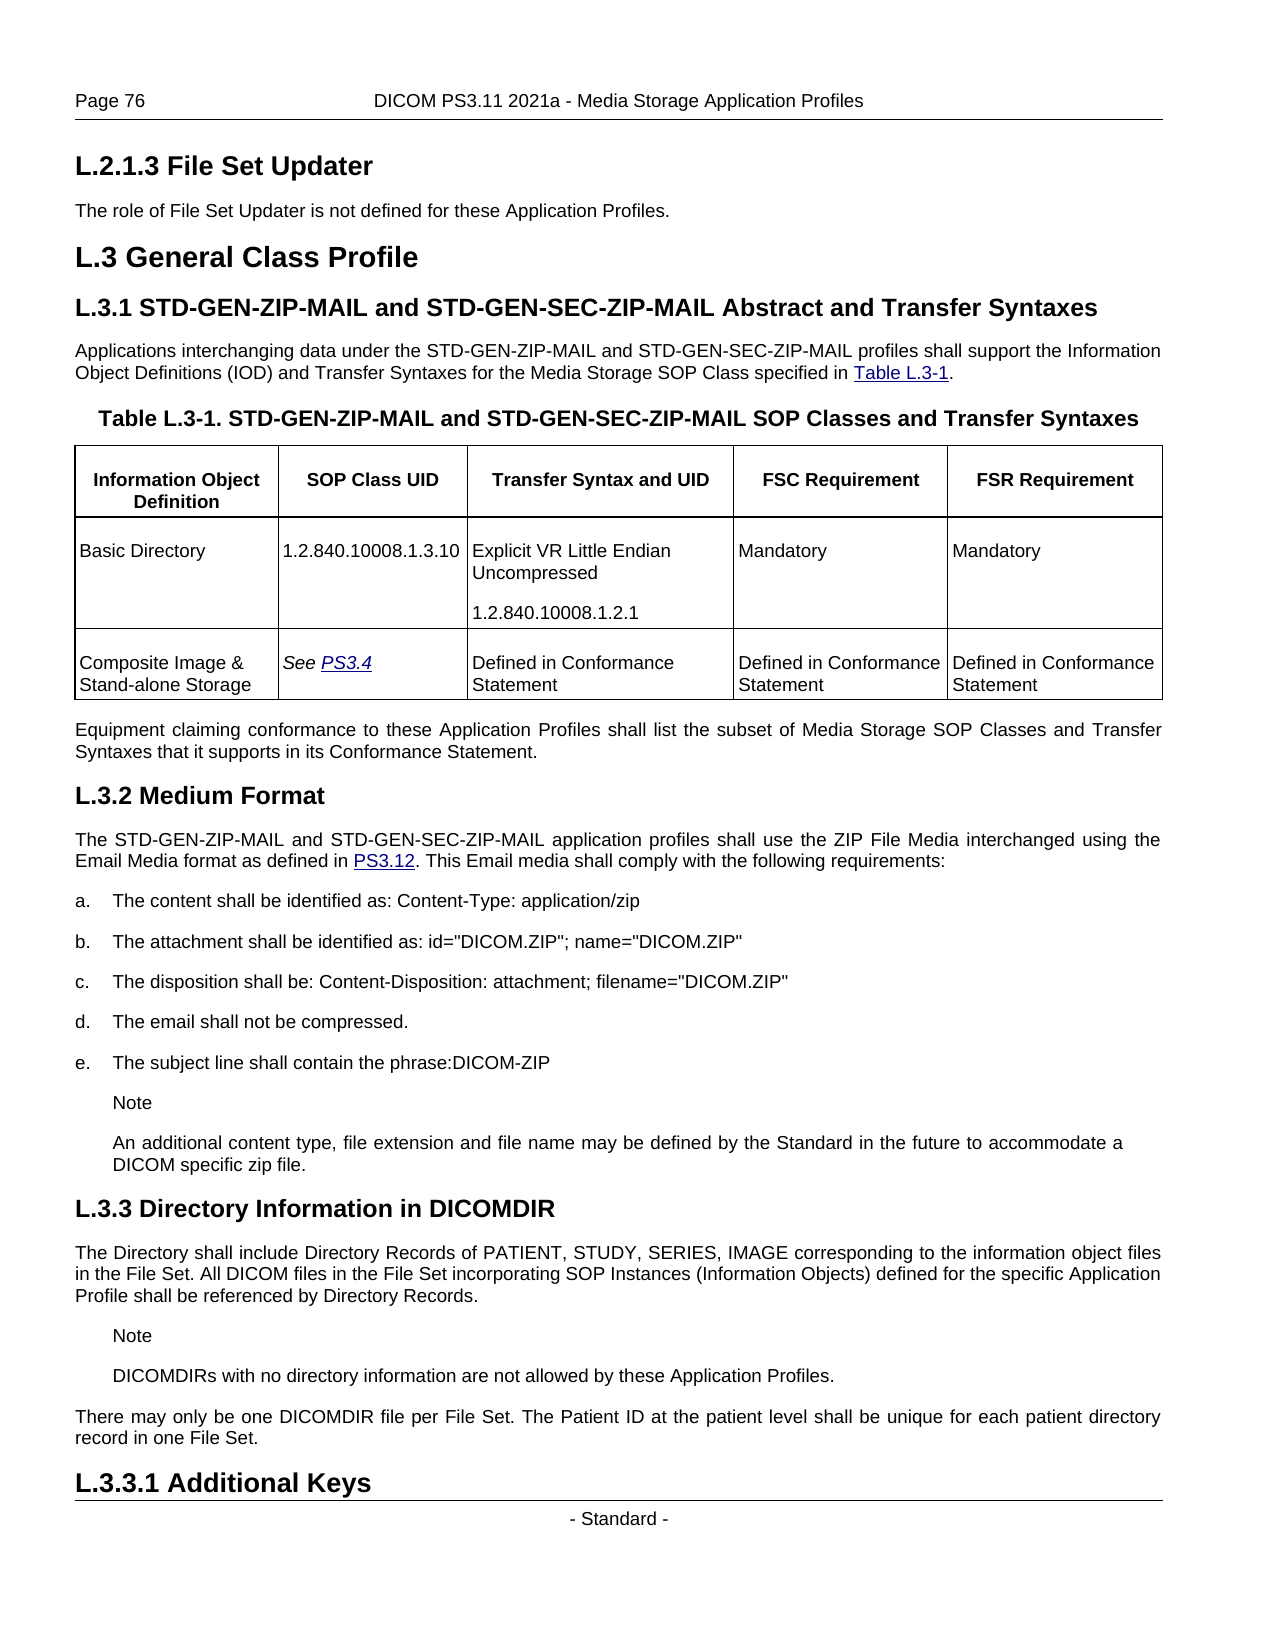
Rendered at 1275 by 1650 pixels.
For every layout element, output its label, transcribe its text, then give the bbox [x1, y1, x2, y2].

table_header Information Object Definition [76, 446, 278, 516]
text There may only be one DICOMDIR file per File Set. The Patient ID at the patient level shall be unique for each patient directory record in one File Set. [75, 1406, 1162, 1449]
table_cell Defined in Conformance Statement [948, 629, 1162, 699]
text The Directory shall include Directory Records of PATIENT, STUDY, SERIES, IMAGE corresponding to the information object files in the File Set. All DICOM files in the File Set incorporating SOP Instances (Information Objects) defined for the specific Application Profile shall be referenced by Directory Records. [75, 1241, 1162, 1306]
table_cell See PS3.4 [279, 629, 467, 699]
text c. The disposition shall be: Content-Disposition: attachment; filename="DICOM.ZIP" [75, 971, 1162, 992]
table_cell Basic Directory [76, 518, 278, 628]
table_header FSC Requirement [734, 446, 947, 516]
table_cell 1.2.840.10008.1.3.10 [279, 518, 467, 628]
text a. The content shall be identified as: Content-Type: application/zip [75, 890, 1162, 912]
table_cell Defined in Conformance Statement [734, 629, 947, 699]
text Applications interchanging data under the STD-GEN-ZIP-MAIL and STD-GEN-SEC-ZIP-MAIL profiles shall support the Information Object Definitions (IOD) and Transfer Syntaxes for the Media Storage SOP Class specified in Table L.3-1. [75, 340, 1162, 383]
text e. The subject line shall contain the phrase:DICOM-ZIP [75, 1051, 1162, 1073]
text The STD-GEN-ZIP-MAIL and STD-GEN-SEC-ZIP-MAIL application profiles shall use the ZIP File Media interchanged using the Email Media format as defined in PS3.12. This Email media shall comply with the following requirements: [75, 828, 1162, 871]
text L.3.3 Directory Information in DICOMDIR [75, 1194, 1162, 1223]
table_cell Mandatory [734, 518, 947, 628]
table_cell Mandatory [948, 518, 1162, 628]
table_header Transfer Syntax and UID [468, 446, 733, 516]
text L.3.2 Medium Format [75, 781, 1162, 809]
text L.3.3.1 Additional Keys [75, 1467, 1162, 1499]
table_header SOP Class UID [279, 446, 467, 516]
table_header FSR Requirement [948, 446, 1162, 516]
text Note [112, 1325, 1125, 1346]
text b. The attachment shall be identified as: id="DICOM.ZIP"; name="DICOM.ZIP" [75, 931, 1162, 952]
text Note [112, 1092, 1125, 1113]
text Table L.3-1. STD-GEN-ZIP-MAIL and STD-GEN-SEC-ZIP-MAIL SOP Classes and Transfer Syntaxes [75, 406, 1162, 432]
text The role of File Set Updater is not defined for these Application Profiles. [75, 200, 1162, 222]
table_cell Composite Image & Stand-alone Storage [76, 629, 278, 699]
text L.3 General Class Profile [75, 240, 1162, 274]
table_cell Explicit VR Little Endian Uncompressed 1.2.840.10008.1.2.1 [468, 518, 733, 628]
table_cell Defined in Conformance Statement [468, 629, 733, 699]
text DICOMDIRs with no directory information are not allowed by these Application Profiles. [112, 1365, 1125, 1387]
text L.3.1 STD-GEN-ZIP-MAIL and STD-GEN-SEC-ZIP-MAIL Abstract and Transfer Syntaxes [75, 293, 1162, 321]
text L.2.1.3 File Set Updater [75, 150, 1162, 181]
text Equipment claiming conformance to these Application Profiles shall list the subset of Media Storage SOP Classes and Transfer Syntaxes that it supports in its Conformance Statement. [75, 719, 1162, 762]
text An additional content type, file extension and file name may be defined by the Standard in the future to accommodate a DICOM specific zip file. [112, 1132, 1125, 1175]
text d. The email shall not be compressed. [75, 1011, 1162, 1033]
